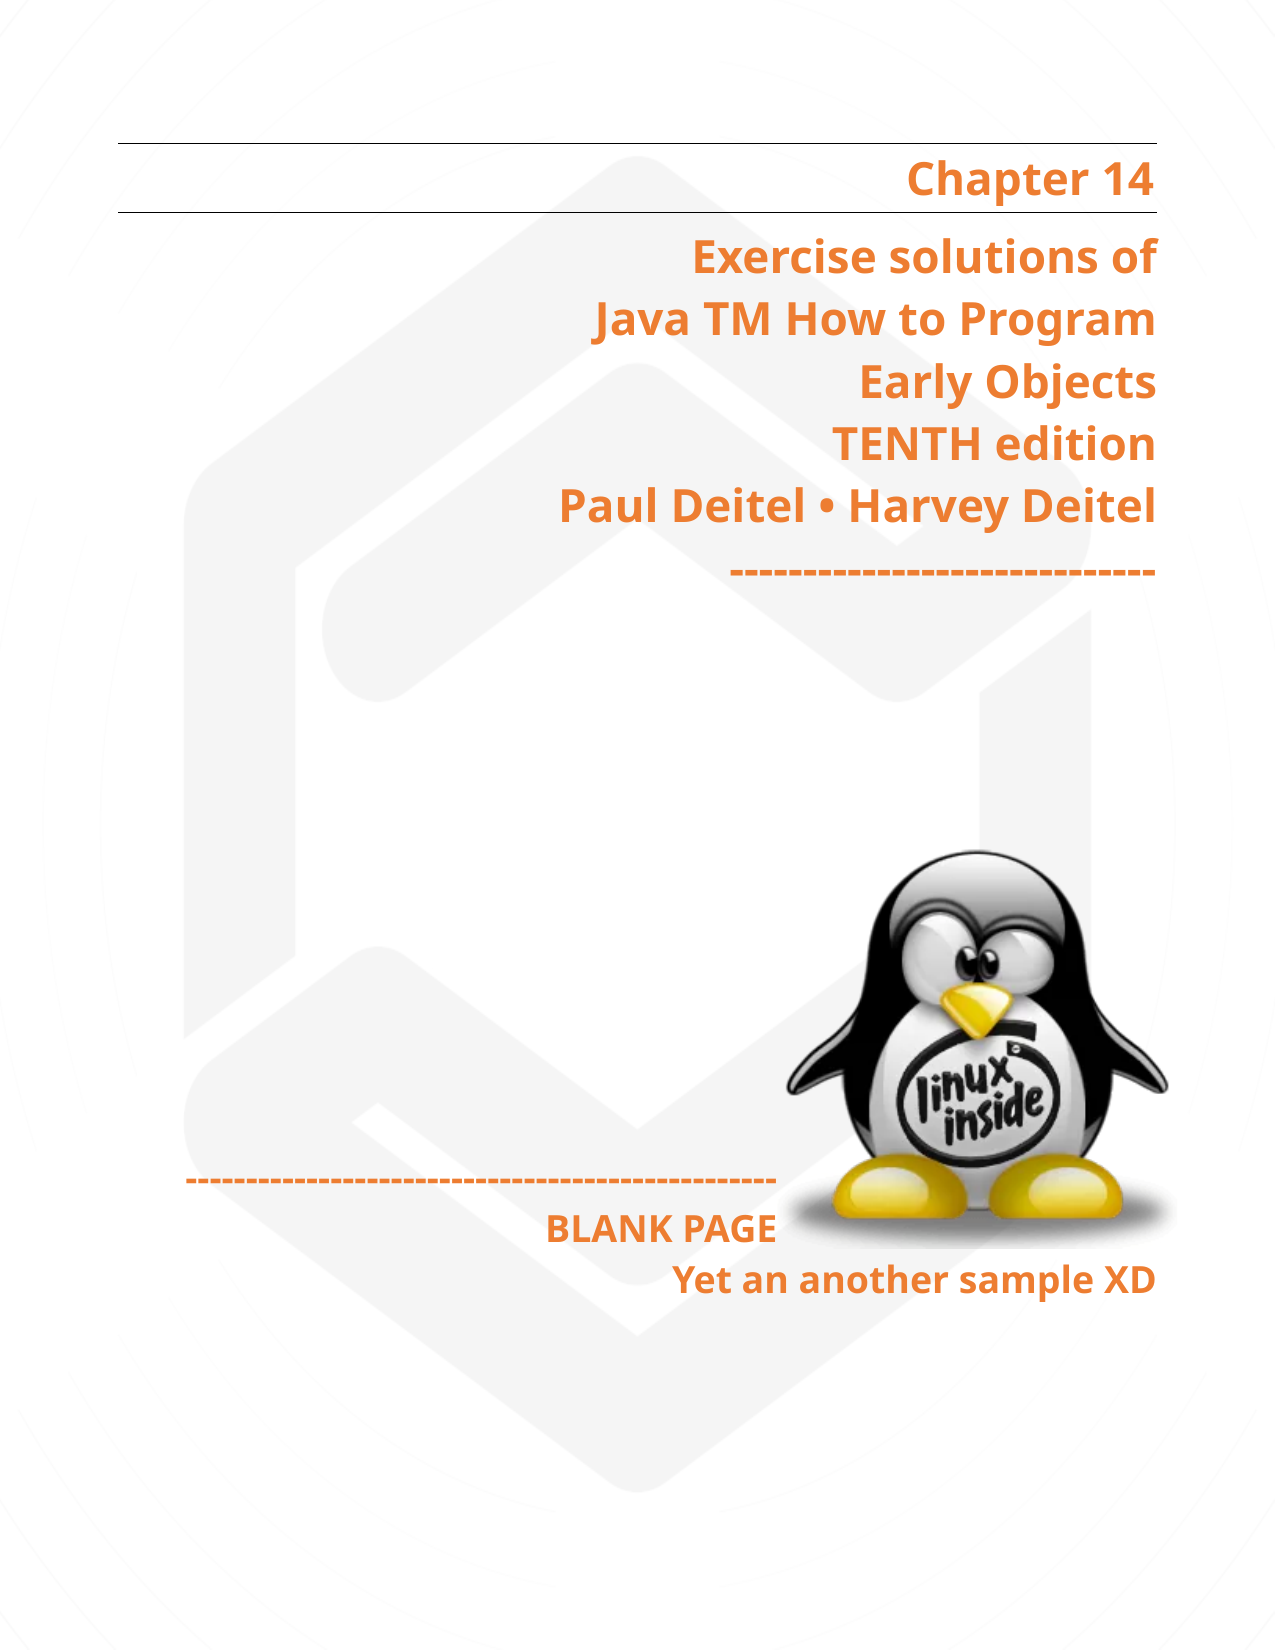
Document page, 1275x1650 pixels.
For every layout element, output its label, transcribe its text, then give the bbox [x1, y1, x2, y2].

subtitle Chapter 14 [118, 144, 1157, 212]
text Exercise solutions of [118, 224, 1157, 287]
text TENTH edition [118, 411, 1157, 474]
text Yet an another sample XD [118, 1253, 1157, 1304]
text ------------------------------------------------- [118, 1151, 777, 1202]
text Paul Deitel • Harvey Deitel [118, 474, 1157, 536]
text Java TM How to Program [118, 287, 1157, 349]
text Early Objects [118, 349, 1157, 411]
picture [777, 848, 1178, 1249]
text BLANK PAGE [118, 1202, 1157, 1253]
text ----------------------------- [118, 536, 1157, 599]
